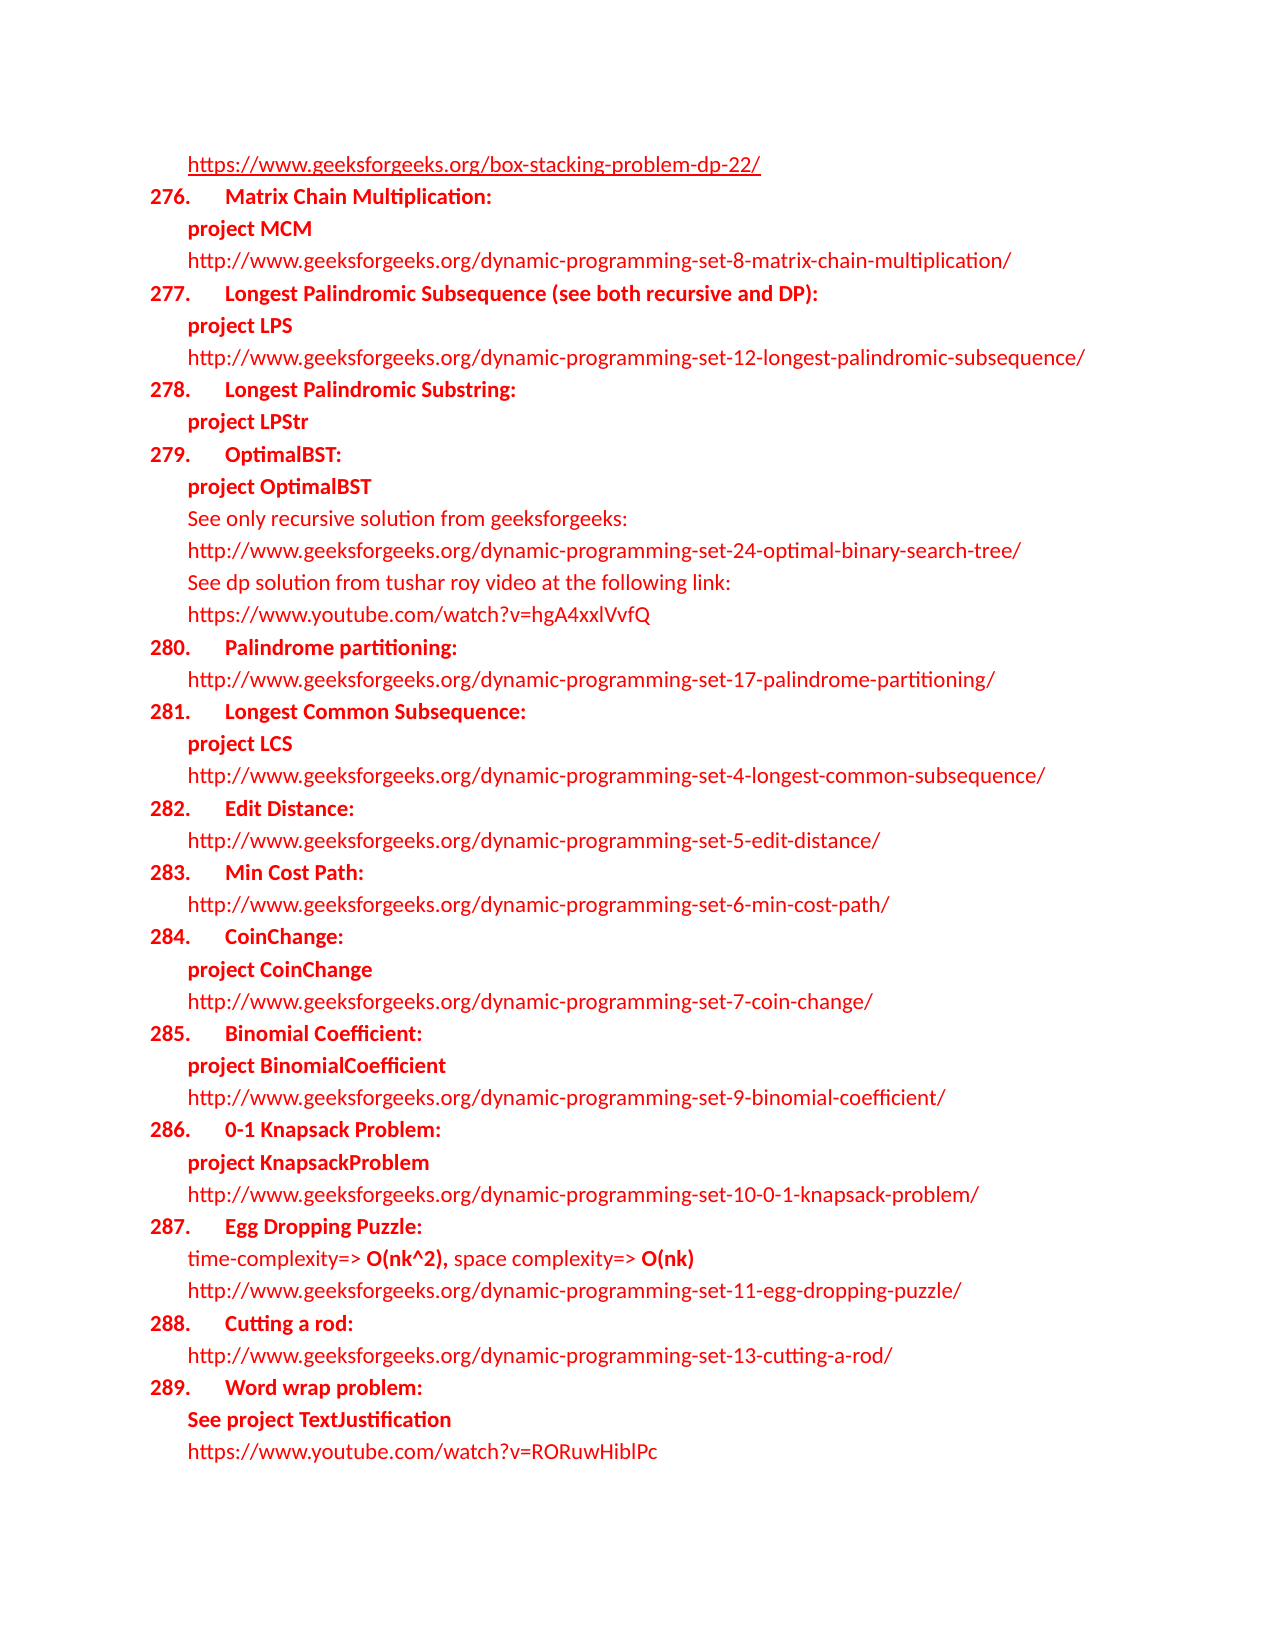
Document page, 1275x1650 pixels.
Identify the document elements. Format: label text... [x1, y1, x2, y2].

list project BinomialCoefficient [150, 1051, 1125, 1079]
list Cutting a rod: [150, 1309, 1125, 1337]
list Longest Common Subsequence: [150, 697, 1125, 725]
list http://www.geeksforgeeks.org/dynamic-programming-set-17-palindrome-partitioning/ [150, 665, 1125, 693]
list project OptimalBST [150, 472, 1125, 500]
list http://www.geeksforgeeks.org/dynamic-programming-set-12-longest-palindromic-subsequence/ [150, 343, 1125, 371]
list project CoinChange [150, 955, 1125, 983]
list time-complexity=> O(nk^2), space complexity=> O(nk) [150, 1244, 1125, 1272]
list Binomial Coefficient: [150, 1019, 1125, 1047]
list https://www.youtube.com/watch?v=hgA4xxlVvfQ [150, 601, 1125, 629]
list http://www.geeksforgeeks.org/dynamic-programming-set-4-longest-common-subsequence/ [150, 762, 1125, 789]
list https://www.youtube.com/watch?v=RORuwHiblPc [150, 1437, 1125, 1466]
list project LCS [150, 729, 1125, 757]
list CoinChange: [150, 922, 1125, 951]
list Longest Palindromic Substring: [150, 375, 1125, 403]
list Min Cost Path: [150, 858, 1125, 886]
list project MCM [150, 214, 1125, 242]
list http://www.geeksforgeeks.org/dynamic-programming-set-9-binomial-coefficient/ [150, 1083, 1125, 1111]
list http://www.geeksforgeeks.org/dynamic-programming-set-5-edit-distance/ [150, 826, 1125, 854]
list http://www.geeksforgeeks.org/dynamic-programming-set-6-min-cost-path/ [150, 890, 1125, 918]
list Word wrap problem: [150, 1373, 1125, 1401]
list 0-1 Knapsack Problem: [150, 1116, 1125, 1144]
list See dp solution from tushar roy video at the following link: [150, 568, 1125, 596]
list Egg Dropping Puzzle: [150, 1212, 1125, 1240]
list See project TextJustification [150, 1405, 1125, 1433]
list http://www.geeksforgeeks.org/dynamic-programming-set-13-cutting-a-rod/ [150, 1341, 1125, 1369]
list OptimalBST: [150, 440, 1125, 468]
list Longest Palindromic Subsequence (see both recursive and DP): [150, 279, 1125, 307]
list project LPS [150, 311, 1125, 339]
list See only recursive solution from geeksforgeeks: [150, 504, 1125, 532]
list http://www.geeksforgeeks.org/dynamic-programming-set-7-coin-change/ [150, 987, 1125, 1015]
list http://www.geeksforgeeks.org/dynamic-programming-set-24-optimal-binary-search-tree/ [150, 536, 1125, 564]
list project KnapsackProblem [150, 1148, 1125, 1176]
list project LPStr [150, 407, 1125, 436]
list https://www.geeksforgeeks.org/box-stacking-problem-dp-22/ [150, 150, 1125, 178]
list Matrix Chain Multiplication: [150, 182, 1125, 210]
list Edit Distance: [150, 794, 1125, 822]
list http://www.geeksforgeeks.org/dynamic-programming-set-10-0-1-knapsack-problem/ [150, 1180, 1125, 1208]
list http://www.geeksforgeeks.org/dynamic-programming-set-8-matrix-chain-multiplication/ [150, 247, 1125, 274]
list http://www.geeksforgeeks.org/dynamic-programming-set-11-egg-dropping-puzzle/ [150, 1277, 1125, 1304]
list Palindrome partitioning: [150, 633, 1125, 661]
